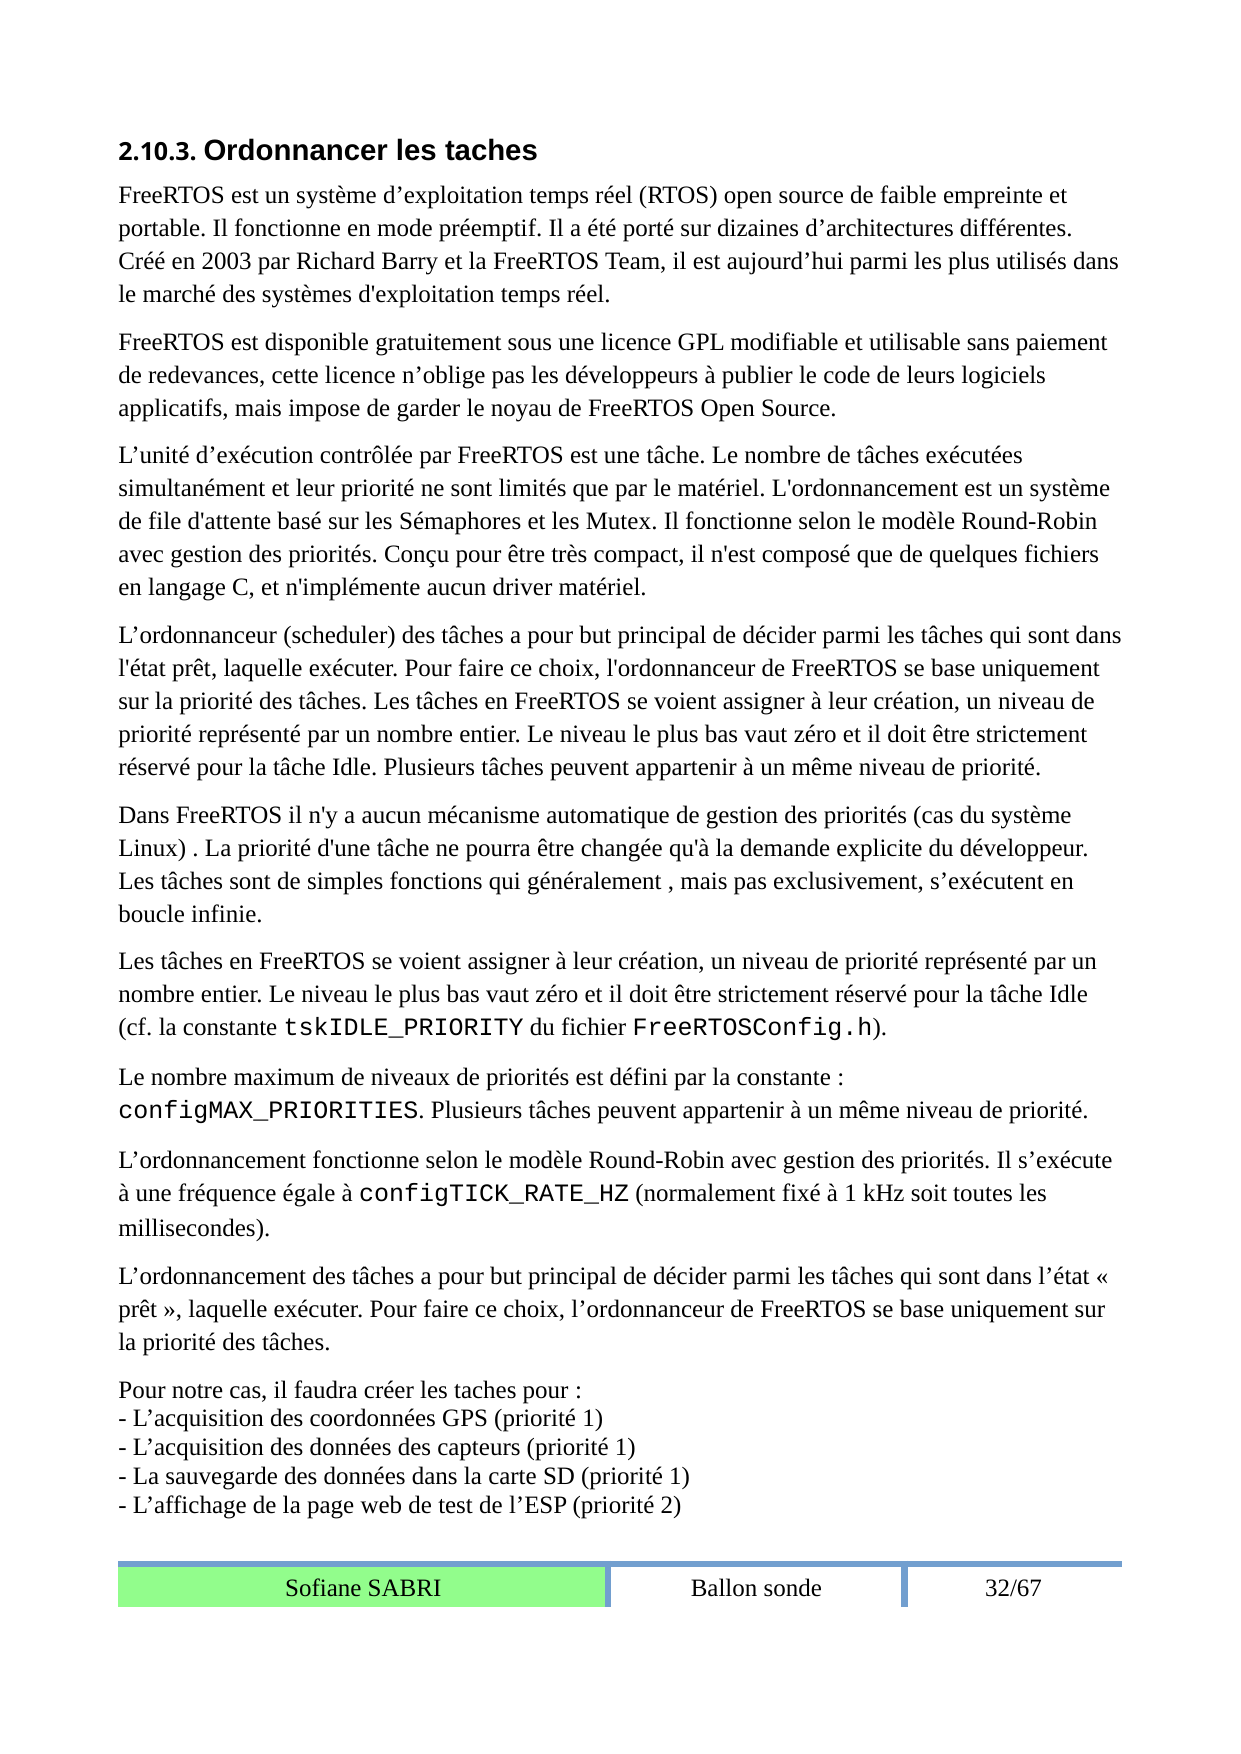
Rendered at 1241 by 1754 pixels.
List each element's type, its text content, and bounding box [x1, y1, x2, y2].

text - L’affichage de la page web de test de l’ESP (priorité 2) [118, 1490, 1122, 1518]
subtitle Ordonnancer les taches [118, 133, 1122, 167]
text Dans FreeRTOS il n'y a aucun mécanisme automatique de gestion des priorités (cas du système Linux) . La priorité d'une tâche ne pourra être changée qu'à la demande explicite du développeur. Les tâches sont de simples fonctions qui généralement , mais pas exclusivement, s’exécutent en boucle infinie. [118, 800, 1122, 927]
text - L’acquisition des données des capteurs (priorité 1) [118, 1432, 1122, 1461]
text Les tâches en FreeRTOS se voient assigner à leur création, un niveau de priorité représenté par un nombre entier. Le niveau le plus bas vaut zéro et il doit être strictement réservé pour la tâche Idle (cf. la constante tskIDLE_PRIORITY du fichier FreeRTOSConfig.h). [118, 946, 1122, 1043]
text - La sauvegarde des données dans la carte SD (priorité 1) [118, 1461, 1122, 1490]
text Pour notre cas, il faudra créer les taches pour : [118, 1375, 1122, 1403]
text Le nombre maximum de niveaux de priorités est défini par la constante : configMAX_PRIORITIES. Plusieurs tâches peuvent appartenir à un même niveau de priorité. [118, 1062, 1122, 1126]
text - L’acquisition des coordonnées GPS (priorité 1) [118, 1403, 1122, 1432]
text L’ordonnancement fonctionne selon le modèle Round-Robin avec gestion des priorités. Il s’exécute à une fréquence égale à configTICK_RATE_HZ (normalement fixé à 1 kHz soit toutes les millisecondes). [118, 1145, 1122, 1242]
text FreeRTOS est un système d’exploitation temps réel (RTOS) open source de faible empreinte et portable. Il fonctionne en mode préemptif. Il a été porté sur dizaines d’architectures différentes. Créé en 2003 par Richard Barry et la FreeRTOS Team, il est aujourd’hui parmi les plus utilisés dans le marché des systèmes d'exploitation temps réel. [118, 180, 1122, 308]
text L’unité d’exécution contrôlée par FreeRTOS est une tâche. Le nombre de tâches exécutées simultanément et leur priorité ne sont limités que par le matériel. L'ordonnancement est un système de file d'attente basé sur les Sémaphores et les Mutex. Il fonctionne selon le modèle Round-Robin avec gestion des priorités. Conçu pour être très compact, il n'est composé que de quelques fichiers en langage C, et n'implémente aucun driver matériel. [118, 440, 1122, 601]
text L’ordonnanceur (scheduler) des tâches a pour but principal de décider parmi les tâches qui sont dans l'état prêt, laquelle exécuter. Pour faire ce choix, l'ordonnanceur de FreeRTOS se base uniquement sur la priorité des tâches. Les tâches en FreeRTOS se voient assigner à leur création, un niveau de priorité représenté par un nombre entier. Le niveau le plus bas vaut zéro et il doit être strictement réservé pour la tâche Idle. Plusieurs tâches peuvent appartenir à un même niveau de priorité. [118, 620, 1122, 781]
text FreeRTOS est disponible gratuitement sous une licence GPL modifiable et utilisable sans paiement de redevances, cette licence n’oblige pas les développeurs à publier le code de leurs logiciels applicatifs, mais impose de garder le noyau de FreeRTOS Open Source. [118, 327, 1122, 421]
text L’ordonnancement des tâches a pour but principal de décider parmi les tâches qui sont dans l’état « prêt », laquelle exécuter. Pour faire ce choix, l’ordonnanceur de FreeRTOS se base uniquement sur la priorité des tâches. [118, 1261, 1122, 1356]
